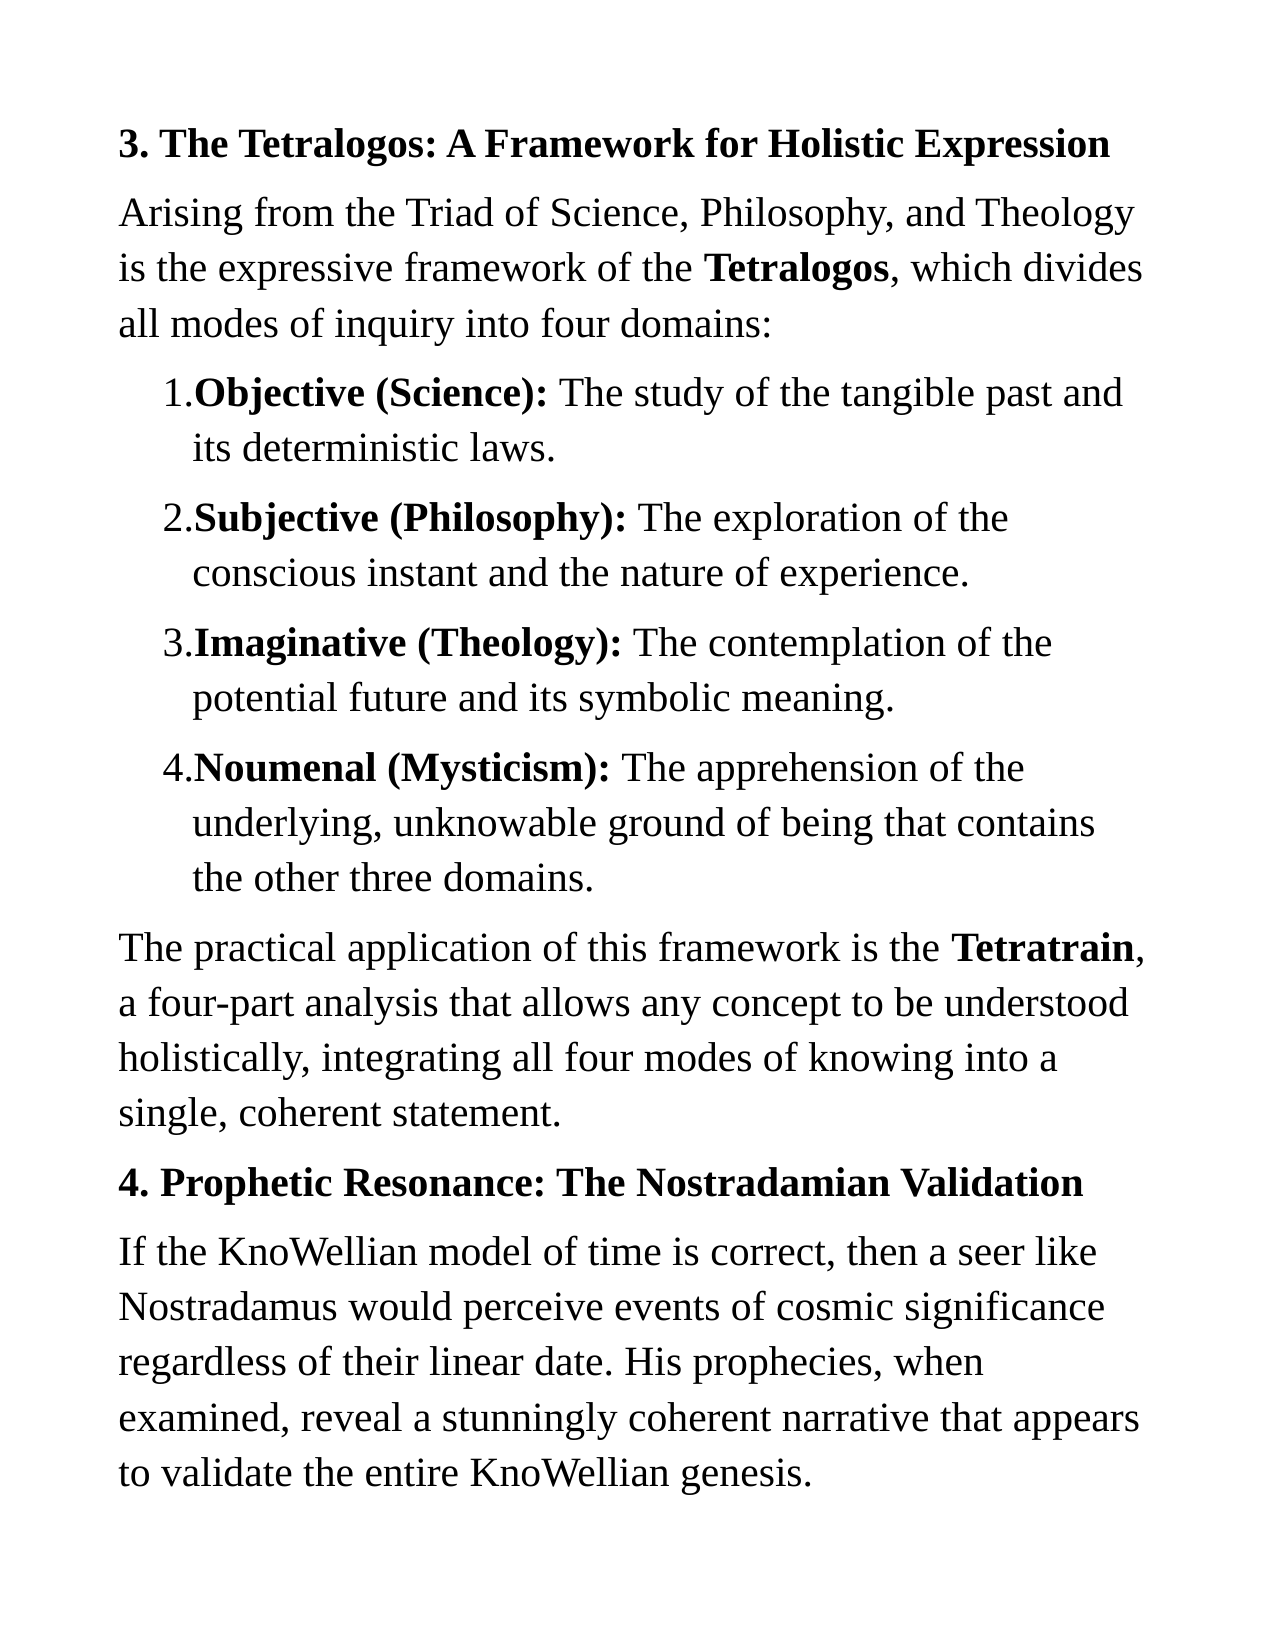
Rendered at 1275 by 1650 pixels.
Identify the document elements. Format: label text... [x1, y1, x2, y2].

list Subjective (Philosophy): The exploration of the conscious instant and the nature of experience. [162, 492, 1157, 596]
text The practical application of this framework is the Tetratrain, a four-part analysis that allows any concept to be understood holistically, integrating all four modes of knowing into a single, coherent statement. [118, 922, 1157, 1135]
subtitle 3. The Tetralogos: A Framework for Holistic Expression [118, 118, 1157, 166]
text Arising from the Triad of Science, Philosophy, and Theology is the expressive framework of the Tetralogos, which divides all modes of inquiry into four domains: [118, 188, 1157, 346]
list Noumenal (Mysticism): The apprehension of the underlying, unknowable ground of being that contains the other three domains. [162, 742, 1157, 900]
subtitle 4. Prophetic Resonance: The Nostradamian Validation [118, 1157, 1157, 1205]
list Imaginative (Theology): The contemplation of the potential future and its symbolic meaning. [162, 617, 1157, 720]
text If the KnoWellian model of time is correct, then a seer like Nostradamus would perceive events of cosmic significance regardless of their linear date. His prophecies, when examined, reveal a stunningly coherent narrative that appears to validate the entire KnoWellian genesis. [118, 1227, 1157, 1495]
list Objective (Science): The study of the tangible past and its deterministic laws. [162, 368, 1157, 471]
